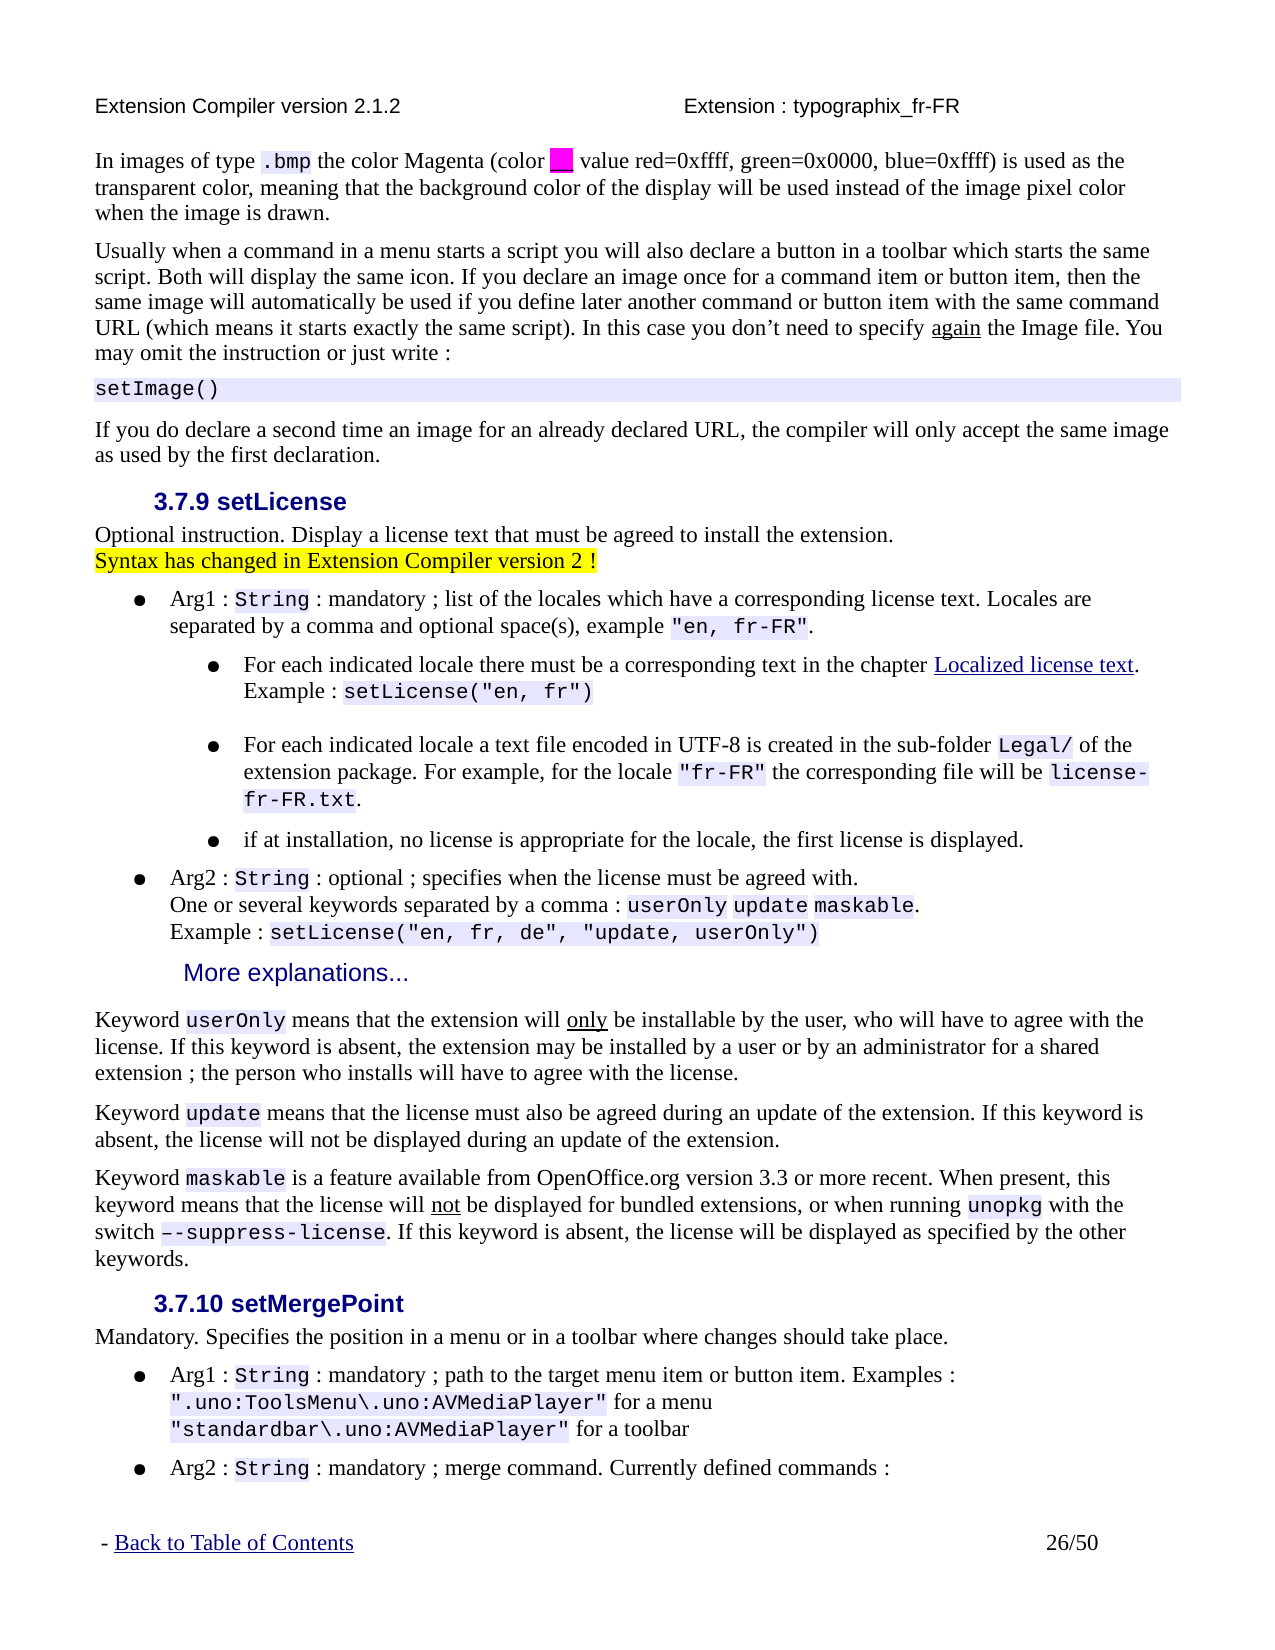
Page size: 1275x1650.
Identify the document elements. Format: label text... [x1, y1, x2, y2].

text Keyword maskable is a feature available from OpenOffice.org version 3.3 or more recent. When present, this keyword means that the license will not be displayed for bundled extensions, or when running unopkg with the switch –-suppress-license. If this keyword is absent, the license will be displayed as specified by the other keywords. [94, 1165, 1181, 1271]
list Arg1 : String : mandatory ; path to the target menu item or button item. Examples : ".uno:ToolsMenu\.uno:AVMediaPlayer" for a menu "standardbar\.uno:AVMediaPlayer" for a toolbar [132, 1362, 1181, 1443]
list Arg1 : String : mandatory ; list of the locales which have a corresponding license text. Locales are separated by a comma and optional space(s), example "en, fr-FR". [132, 586, 1181, 640]
list Arg2 : String : mandatory ; merge command. Currently defined commands : [132, 1455, 1181, 1482]
subtitle More explanations... [183, 959, 1181, 987]
subtitle setMergePoint [153, 1290, 1181, 1318]
text If you do declare a second time an image for an already declared URL, the compiler will only accept the same image as used by the first declaration. [94, 417, 1181, 468]
text Usually when a command in a menu starts a script you will also declare a button in a toolbar which starts the same script. Both will display the same icon. If you declare an image once for a command item or button item, then the same image will automatically be used if you define later another command or button item with the same command URL (which means it starts exactly the same script). In this case you don’t need to specify again the Image file. You may omit the instruction or just write : [94, 238, 1181, 366]
text setImage() [94, 378, 1181, 402]
text Keyword update means that the license must also be agreed during an update of the extension. If this keyword is absent, the license will not be displayed during an update of the extension. [94, 1100, 1181, 1152]
text Mandatory. Specifies the position in a menu or in a toolbar where changes should take place. [94, 1324, 1181, 1349]
list if at installation, no license is appropriate for the locale, the first license is displayed. [206, 827, 1181, 853]
list Arg2 : String : optional ; specifies when the license must be agreed with. One or several keywords separated by a comma : userOnly update maskable. Example : setLicense("en, fr, de", "update, userOnly") [132, 865, 1181, 946]
text In images of type .bmp the color Magenta (color __ value red=0xffff, green=0x0000, blue=0xffff) is used as the transparent color, meaning that the background color of the display will be used instead of the image pixel color when the image is drawn. [94, 147, 1181, 226]
list For each indicated locale there must be a corresponding text in the chapter Localized license text. Example : setLicense("en, fr") [206, 652, 1181, 705]
subtitle setLicense [153, 488, 1181, 516]
text Keyword userOnly means that the extension will only be installable by the user, who will have to agree with the license. If this keyword is absent, the extension may be installed by a user or by an administrator for a shared extension ; the person who installs will have to agree with the license. [94, 1007, 1181, 1085]
list For each indicated locale a text file encoded in UTF-8 is created in the sub-folder Legal/ of the extension package. For example, for the locale "fr-FR" the corresponding file will be license-fr-FR.txt. [206, 732, 1181, 813]
text Optional instruction. Display a license text that must be agreed to install the extension. Syntax has changed in Extension Compiler version 2 ! [94, 522, 1181, 573]
